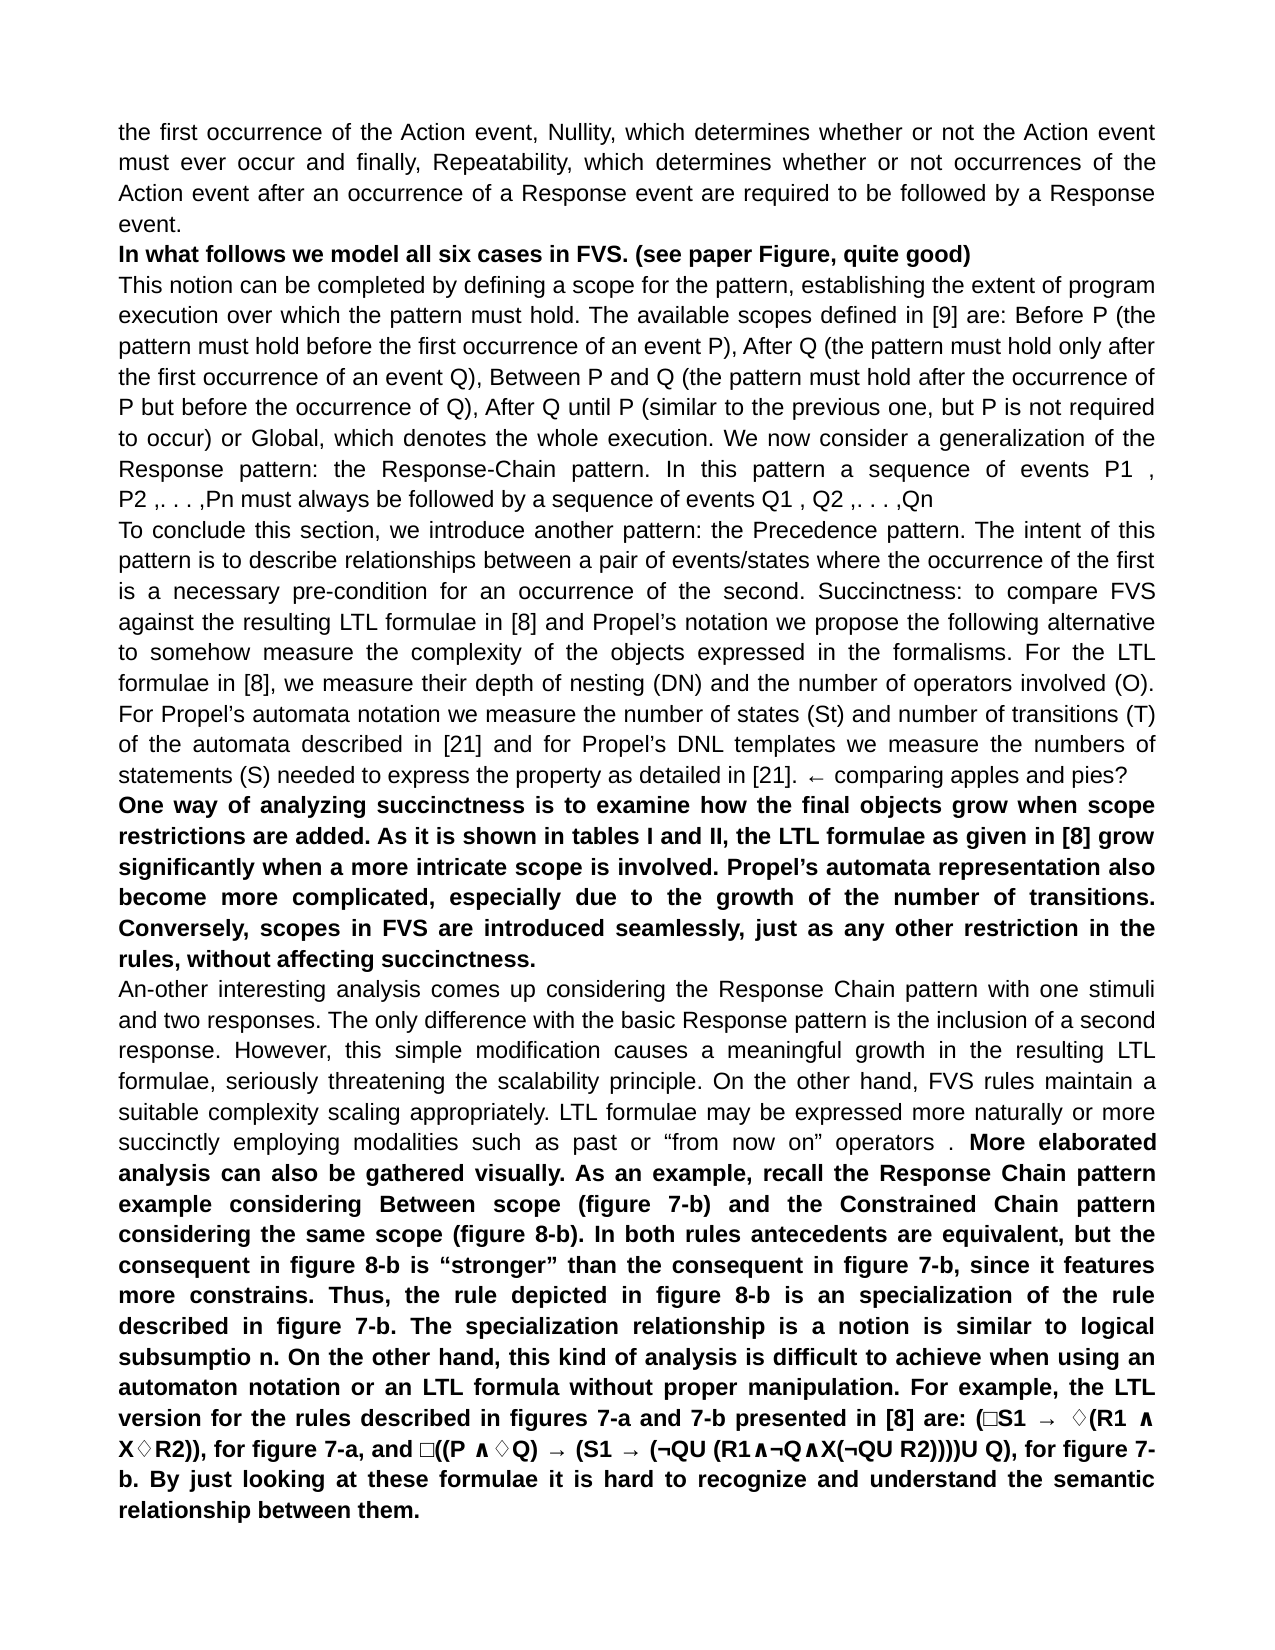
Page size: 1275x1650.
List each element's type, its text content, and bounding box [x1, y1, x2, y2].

text To conclude this section, we introduce another pattern: the Precedence pattern. The intent of this pattern is to describe relationships between a pair of events/states where the occurrence of the first is a necessary pre-condition for an occurrence of the second. Succinctness: to compare FVS against the resulting LTL formulae in [8] and Propel’s notation we propose the following alternative to somehow measure the complexity of the objects expressed in the formalisms. For the LTL formulae in [8], we measure their depth of nesting (DN) and the number of operators involved (O). For Propel’s automata notation we measure the number of states (St) and number of transitions (T) of the automata described in [21] and for Propel’s DNL templates we measure the numbers of statements (S) needed to express the property as detailed in [21]. ← comparing apples and pies? [118, 516, 1157, 788]
text One way of analyzing succinctness is to examine how the final objects grow when scope restrictions are added. As it is shown in tables I and II, the LTL formulae as given in [8] grow significantly when a more intricate scope is involved. Propel’s automata representation also become more complicated, especially due to the growth of the number of transitions. Conversely, scopes in FVS are introduced seamlessly, just as any other restriction in the rules, without affecting succinctness. [118, 792, 1157, 972]
text the first occurrence of the Action event, Nullity, which determines whether or not the Action event must ever occur and finally, Repeatability, which determines whether or not occurrences of the Action event after an occurrence of a Response event are required to be followed by a Response event. [118, 118, 1157, 237]
text In what follows we model all six cases in FVS. (see paper Figure, quite good) [118, 241, 1157, 267]
text This notion can be completed by defining a scope for the pattern, establishing the extent of program execution over which the pattern must hold. The available scopes defined in [9] are: Before P (the pattern must hold before the first occurrence of an event P), After Q (the pattern must hold only after the first occurrence of an event Q), Between P and Q (the pattern must hold after the occurrence of P but before the occurrence of Q), After Q until P (similar to the previous one, but P is not required to occur) or Global, which denotes the whole execution. We now consider a generalization of the Response pattern: the Response-Chain pattern. In this pattern a sequence of events P1 , P2 ,. . . ,Pn must always be followed by a sequence of events Q1 , Q2 ,. . . ,Qn [118, 271, 1157, 512]
text An-other interesting analysis comes up considering the Response Chain pattern with one stimuli and two responses. The only difference with the basic Response pattern is the inclusion of a second response. However, this simple modification causes a meaningful growth in the resulting LTL formulae, seriously threatening the scalability principle. On the other hand, FVS rules maintain a suitable complexity scaling appropriately. LTL formulae may be expressed more naturally or more succinctly employing modalities such as past or “from now on” operators . More elaborated analysis can also be gathered visually. As an example, recall the Response Chain pattern example considering Between scope (figure 7-b) and the Constrained Chain pattern considering the same scope (figure 8-b). In both rules antecedents are equivalent, but the consequent in figure 8-b is “stronger” than the consequent in figure 7-b, since it features more constrains. Thus, the rule depicted in figure 8-b is an specialization of the rule described in figure 7-b. The specialization relationship is a notion is similar to logical subsumptio n. On the other hand, this kind of analysis is difficult to achieve when using an automaton notation or an LTL formula without proper manipulation. For example, the LTL version for the rules described in figures 7-a and 7-b presented in [8] are: (□S1 → ♢(R1 ∧ X♢R2)), for figure 7-a, and □((P ∧♢Q) → (S1 → (¬QU (R1∧¬Q∧X(¬QU R2))))U Q), for figure 7-b. By just looking at these formulae it is hard to recognize and understand the semantic relationship between them. [118, 976, 1157, 1523]
